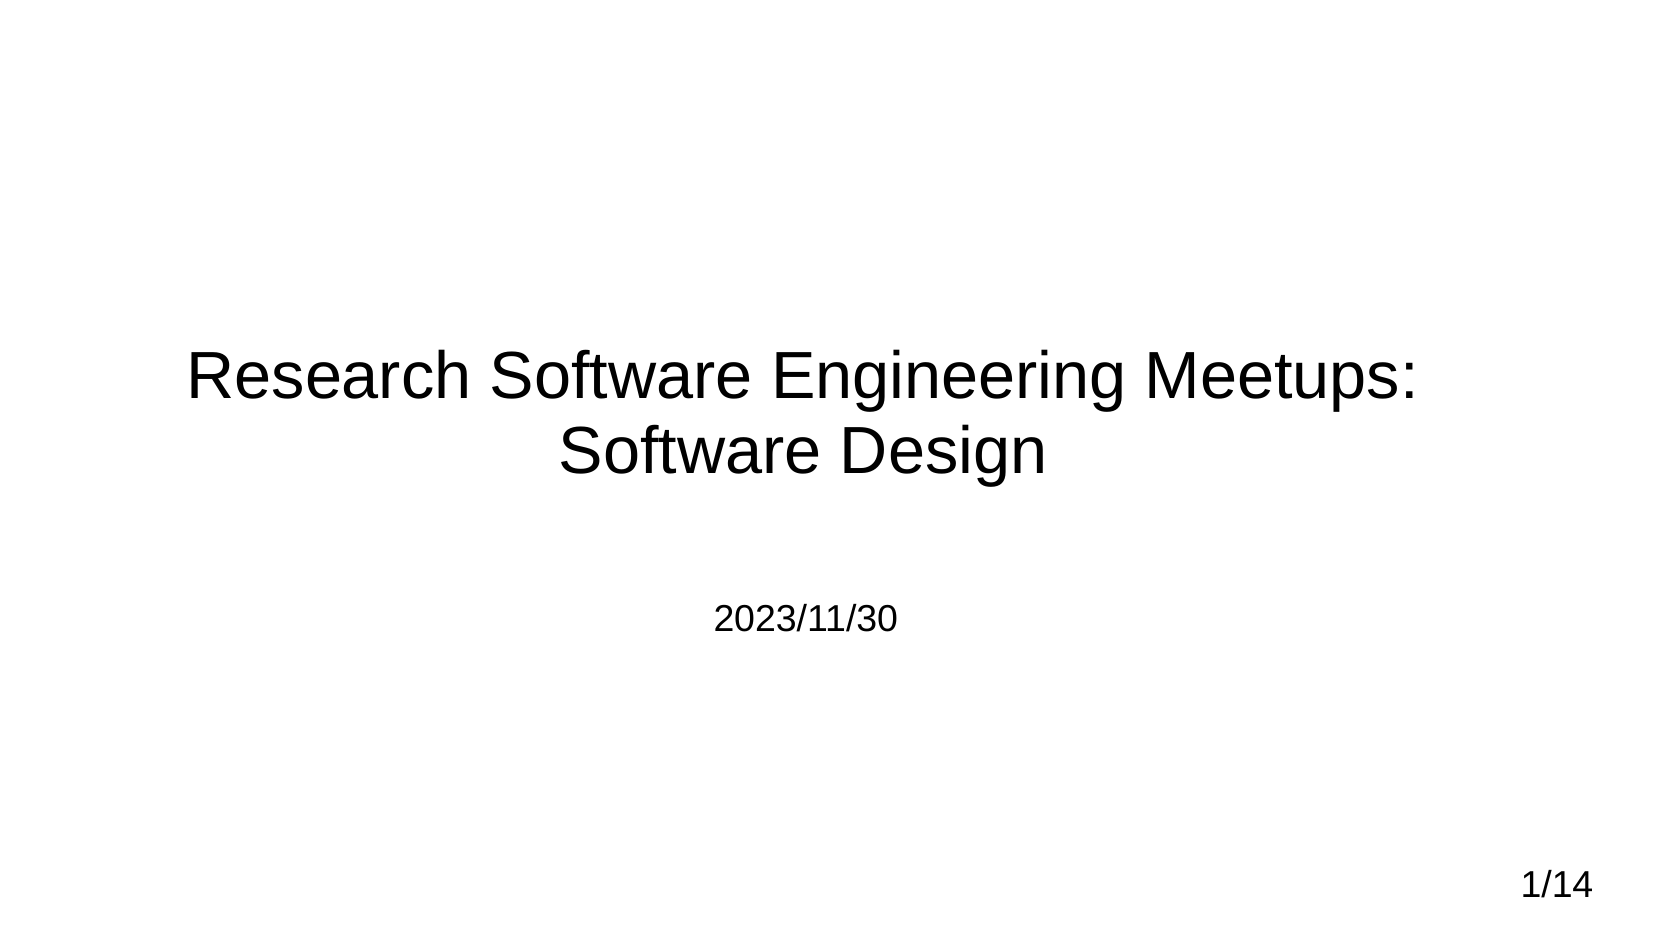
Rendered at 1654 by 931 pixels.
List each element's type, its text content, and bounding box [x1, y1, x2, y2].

text_box 2023/11/30 [698, 590, 916, 648]
subtitle Research Software Engineering Meetups: Software Design [59, 217, 1548, 758]
text_box <number>/14 [1505, 856, 1625, 931]
